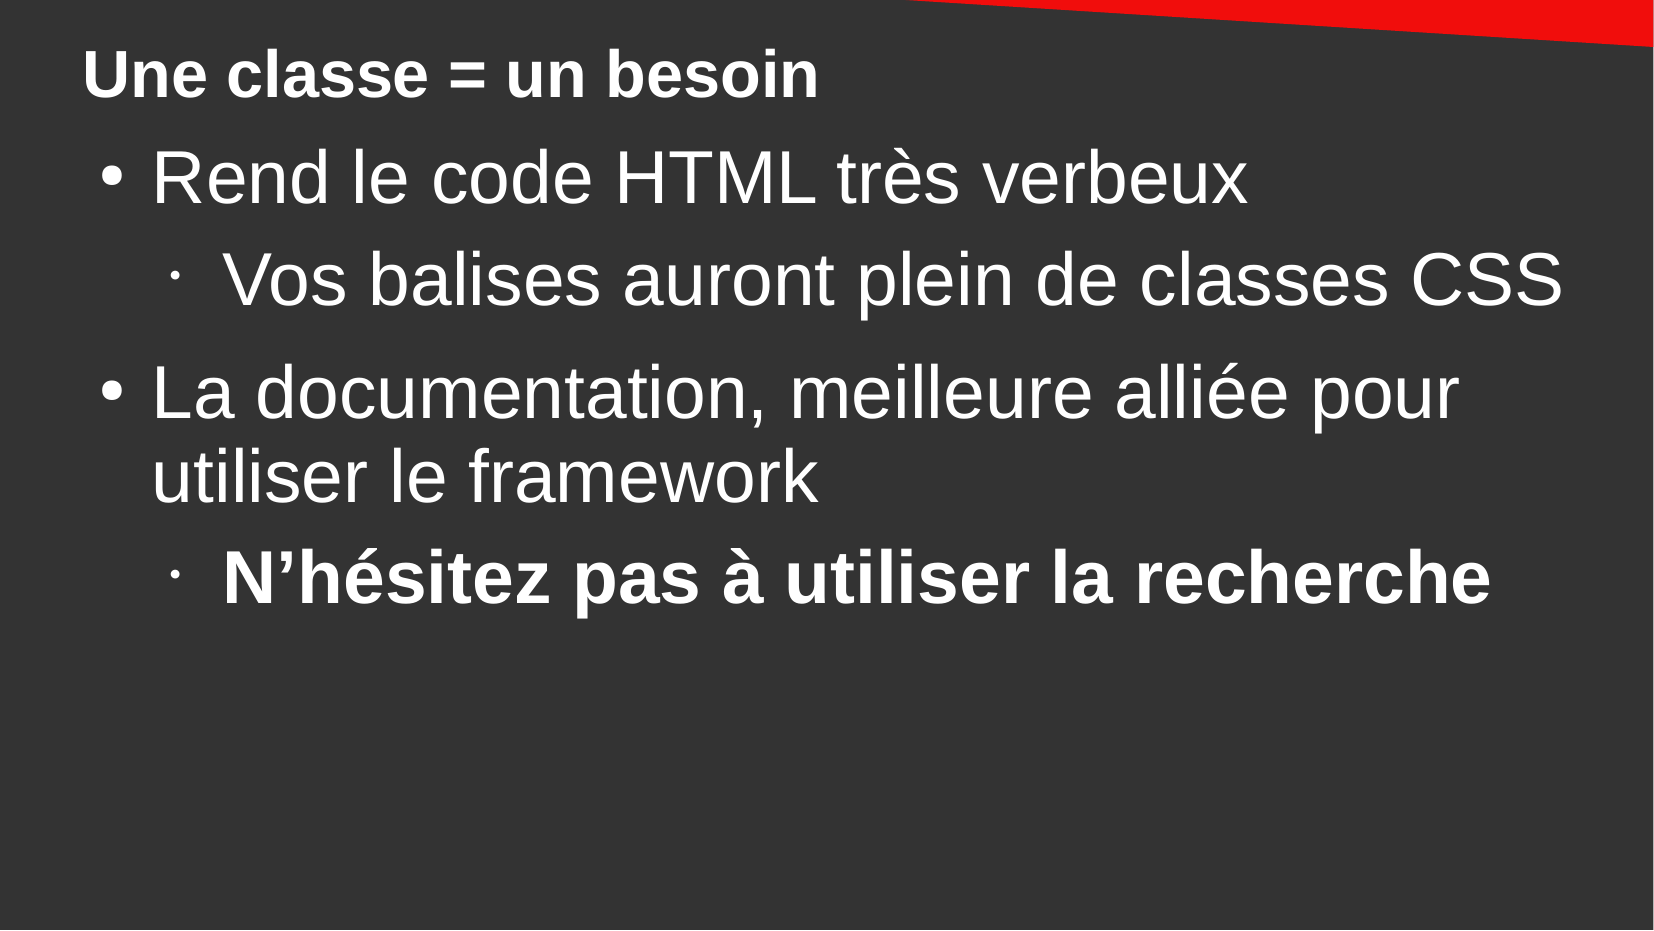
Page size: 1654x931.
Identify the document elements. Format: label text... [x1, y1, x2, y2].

list Rend le code HTML très verbeux Vos balises auront plein de classes CSS La documentation, meilleure alliée pour utiliser le framework N’hésitez pas à utiliser la recherche [80, 135, 1620, 733]
title Une classe = un besoin [82, 37, 1571, 114]
text_box [905, 0, 1654, 48]
